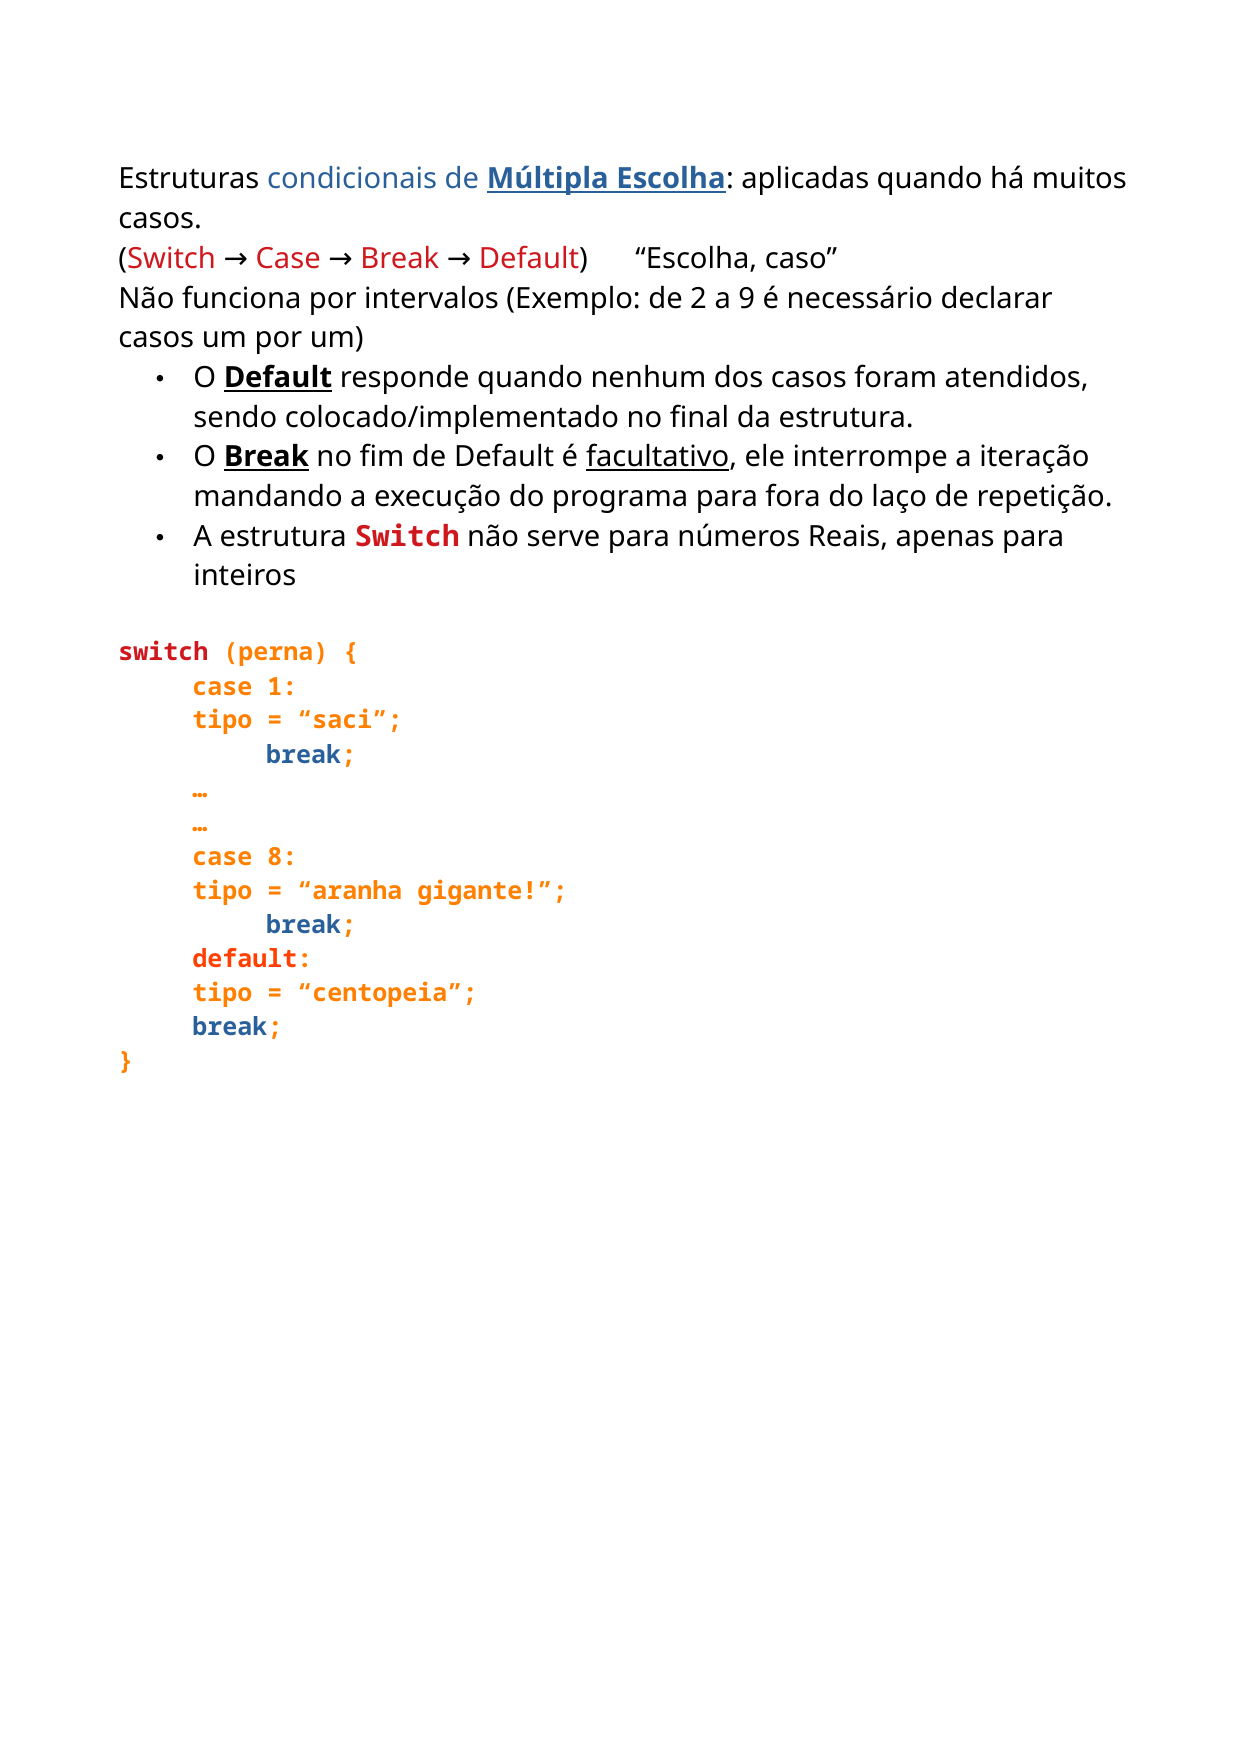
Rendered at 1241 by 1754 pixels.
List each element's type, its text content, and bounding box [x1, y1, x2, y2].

list A estrutura Switch não serve para números Reais, apenas para inteiros [156, 515, 1122, 594]
list O Break no fim de Default é facultativo, ele interrompe a iteração mandando a execução do programa para fora do laço de repetição. [156, 436, 1122, 515]
text tipo = “centopeia”; [118, 975, 1122, 1009]
text break; [118, 736, 1122, 770]
text Não funciona por intervalos (Exemplo: de 2 a 9 é necessário declarar casos um por um) [118, 277, 1122, 356]
text break; [118, 907, 1122, 941]
text … [118, 804, 1122, 838]
text Estruturas condicionais de Múltipla Escolha: aplicadas quando há muitos casos. [118, 158, 1169, 237]
list O Default responde quando nenhum dos casos foram atendidos, sendo colocado/implementado no final da estrutura. [156, 356, 1122, 436]
text switch (perna) { [118, 634, 1122, 668]
text … [118, 770, 1122, 804]
text case 1: [118, 668, 1122, 702]
text default: [118, 941, 1122, 975]
text tipo = “aranha gigante!”; [118, 872, 1122, 907]
text (Switch → Case → Break → Default) “Escolha, caso” [118, 237, 1122, 277]
text break; [118, 1009, 1122, 1043]
text case 8: [118, 838, 1122, 872]
text tipo = “saci”; [118, 702, 1122, 736]
text } [118, 1043, 1122, 1077]
